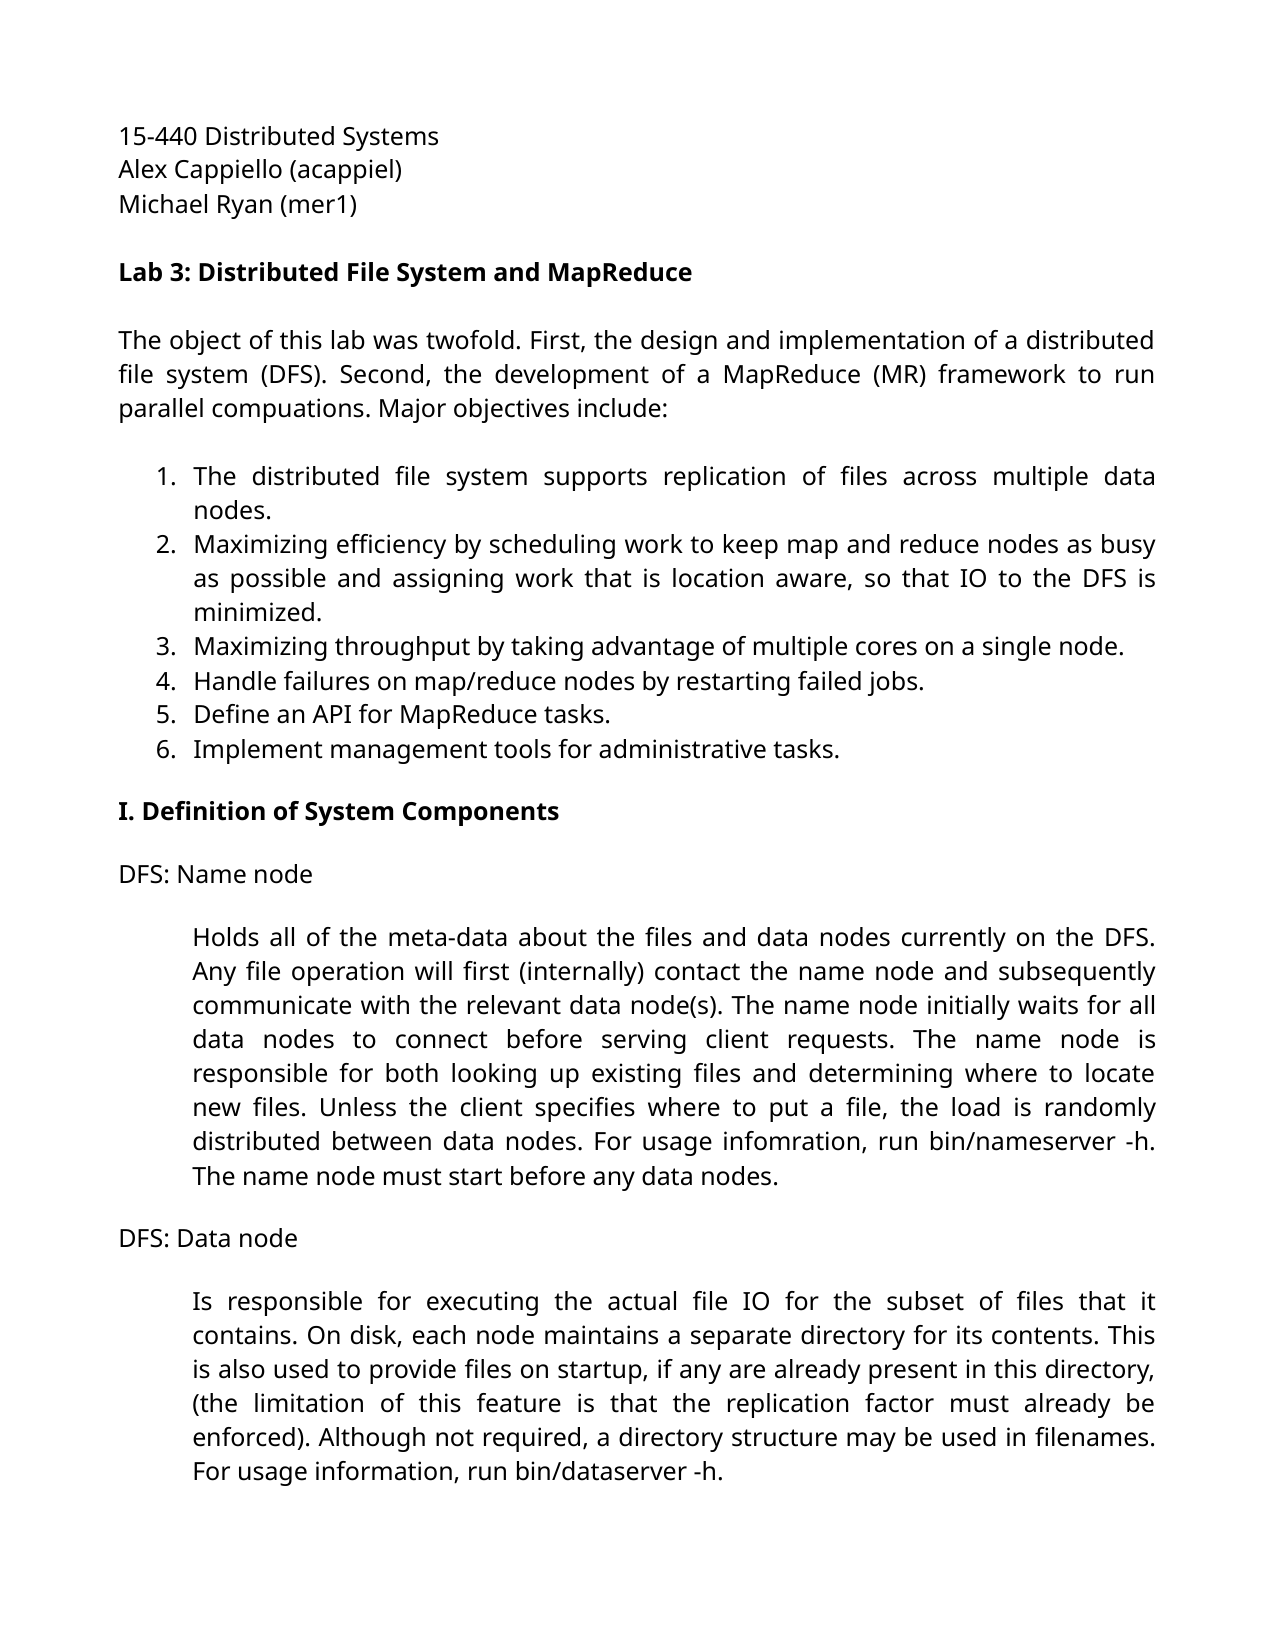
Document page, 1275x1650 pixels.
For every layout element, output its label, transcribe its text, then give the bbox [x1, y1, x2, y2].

text 15-440 Distributed Systems [118, 118, 1157, 152]
text Holds all of the meta-data about the files and data nodes currently on the DFS. Any file operation will first (internally) contact the name node and subsequently communicate with the relevant data node(s). The name node initially waits for all data nodes to connect before serving client requests. The name node is responsible for both looking up existing files and determining where to locate new files. Unless the client specifies where to put a file, the load is randomly distributed between data nodes. For usage infomration, run bin/nameserver -h. The name node must start before any data nodes. [192, 920, 1157, 1192]
text The object of this lab was twofold. First, the design and implementation of a distributed file system (DFS). Second, the development of a MapReduce (MR) framework to run parallel compuations. Major objectives include: [118, 322, 1157, 425]
text Is responsible for executing the actual file IO for the subset of files that it contains. On disk, each node maintains a separate directory for its contents. This is also used to provide files on startup, if any are already present in this directory, (the limitation of this feature is that the replication factor must already be enforced). Although not required, a directory structure may be used in filenames. For usage information, run bin/dataserver -h. [192, 1284, 1157, 1488]
text Michael Ryan (mer1) [118, 186, 1157, 220]
list The distributed file system supports replication of files across multiple data nodes. [156, 459, 1157, 527]
text Alex Cappiello (acappiel) [118, 152, 1157, 186]
text DFS: Name node [118, 857, 1157, 891]
list Maximizing throughput by taking advantage of multiple cores on a single node. [156, 629, 1157, 663]
text DFS: Data node [118, 1221, 1157, 1255]
list Handle failures on map/reduce nodes by restarting failed jobs. [156, 663, 1157, 697]
text I. Definition of System Components [118, 794, 1157, 828]
list Implement management tools for administrative tasks. [156, 731, 1157, 765]
list Define an API for MapReduce tasks. [156, 697, 1157, 731]
list Maximizing efficiency by scheduling work to keep map and reduce nodes as busy as possible and assigning work that is location aware, so that IO to the DFS is minimized. [156, 527, 1157, 629]
text Lab 3: Distributed File System and MapReduce [118, 254, 1157, 288]
